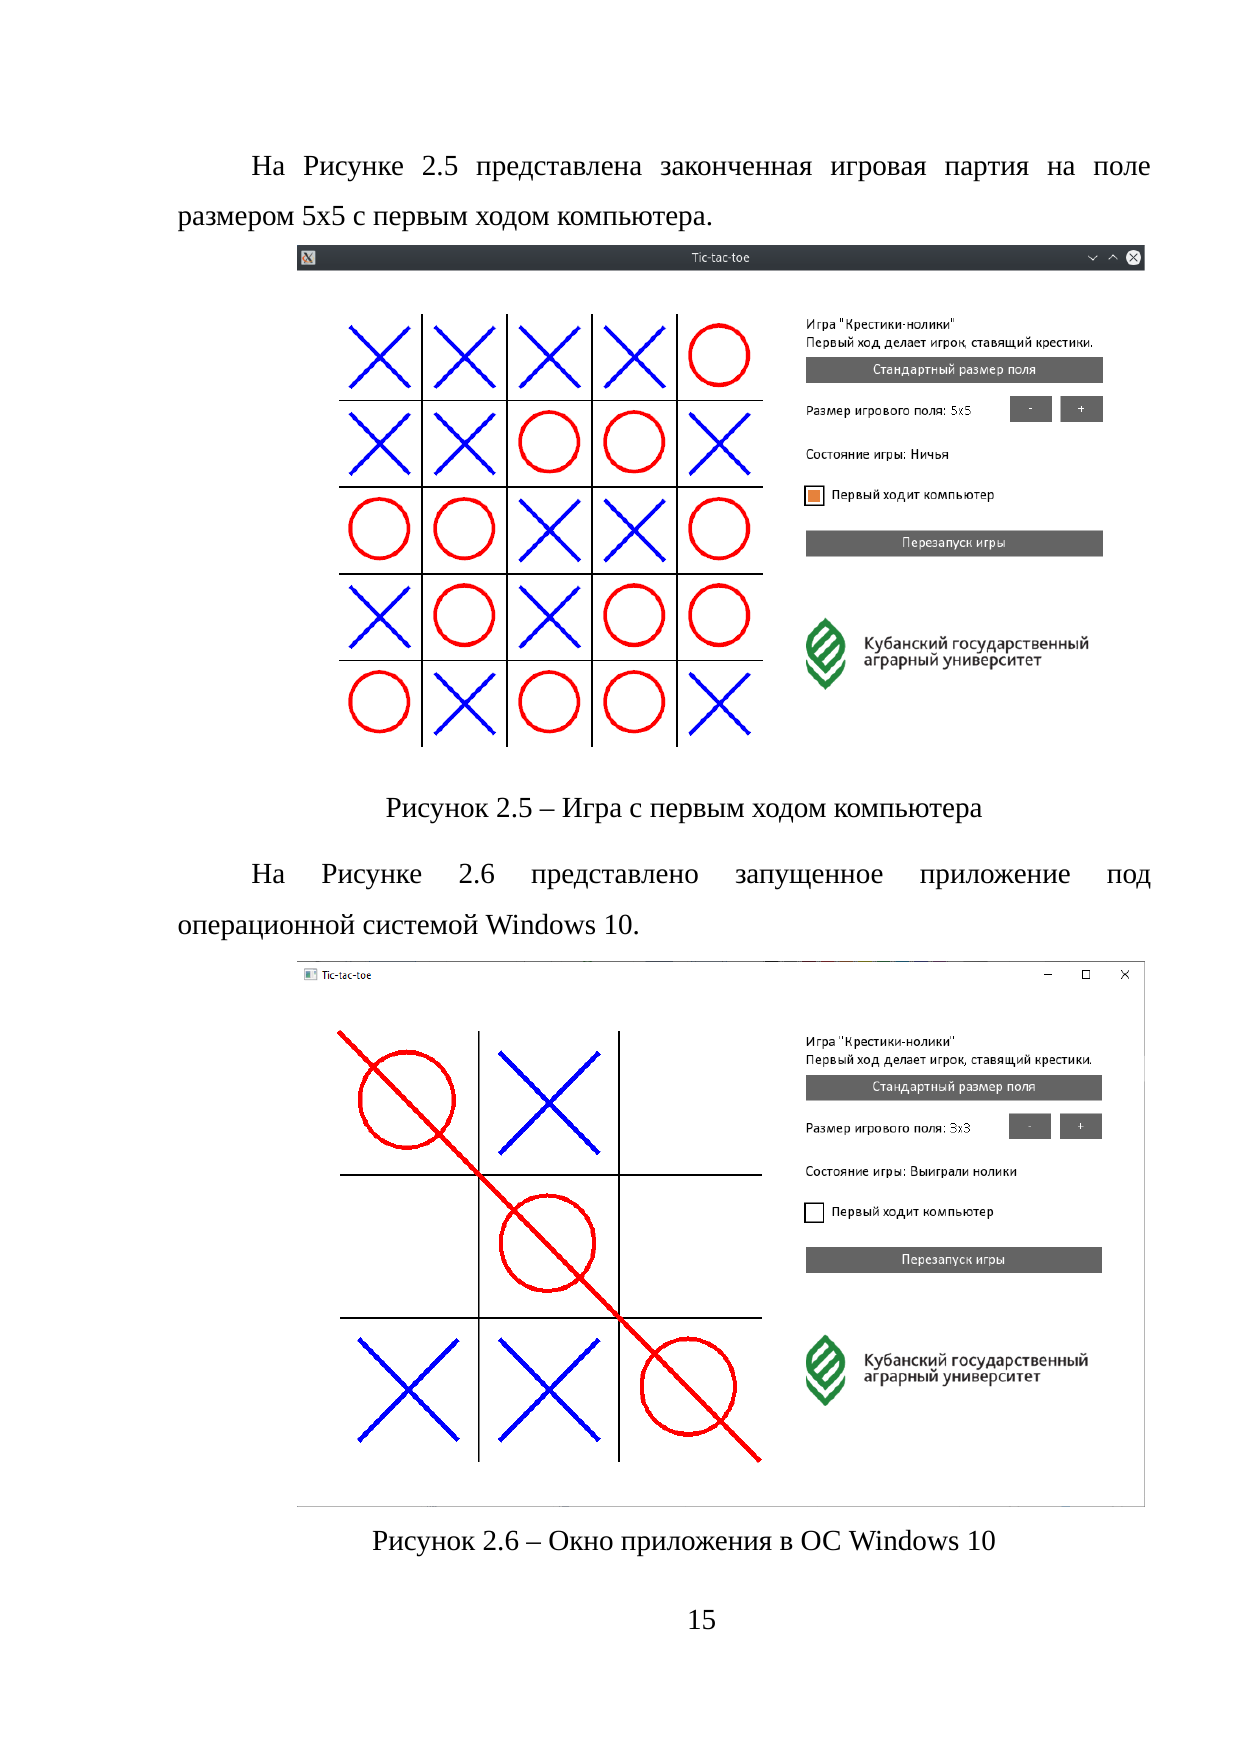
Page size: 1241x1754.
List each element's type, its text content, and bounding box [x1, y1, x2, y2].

text На Рисунке 2.5 представлена законченная игровая партия на поле размером 5x5 с первым ходом компьютера. [177, 148, 1152, 231]
text Рисунок 2.5 – Игра с первым ходом компьютера [197, 790, 1171, 823]
text [197, 949, 1171, 961]
text [197, 233, 1171, 245]
text [197, 1556, 1171, 1560]
text Рисунок 2.6 – Окно приложения в ОС Windows 10 [197, 1507, 1171, 1556]
picture [297, 245, 1145, 790]
text На Рисунке 2.6 представлено запущенное приложение под операционной системой Windows 10. [177, 790, 1152, 940]
text [197, 823, 1171, 840]
picture [297, 961, 1145, 1507]
